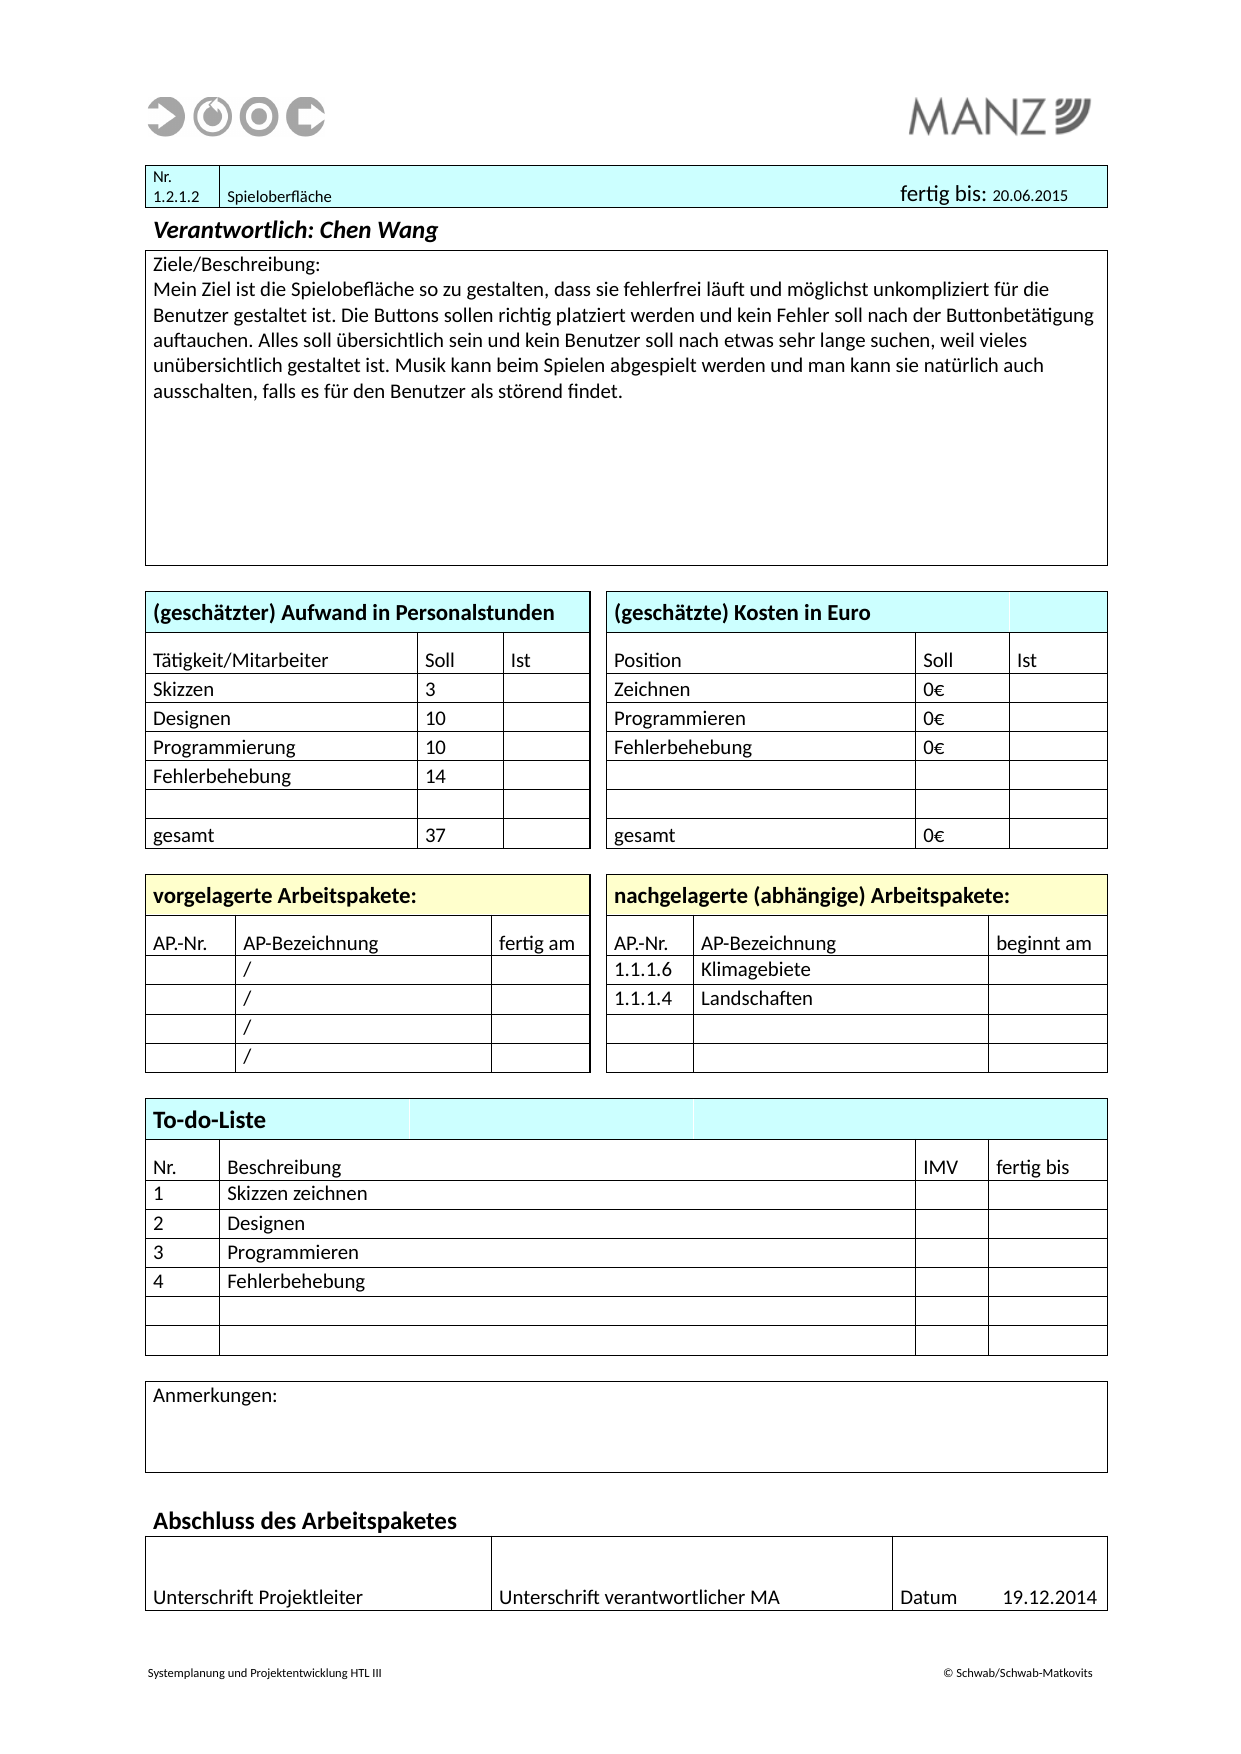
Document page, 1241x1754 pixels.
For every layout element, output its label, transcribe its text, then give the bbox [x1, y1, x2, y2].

table_cell [220, 1326, 409, 1354]
table_cell Anmerkungen: [146, 1382, 1107, 1472]
table_cell [590, 1072, 607, 1098]
table_cell [694, 1326, 915, 1354]
table_cell 0€ [916, 732, 1009, 760]
table_cell [916, 1239, 988, 1267]
table_cell [591, 818, 606, 847]
table_cell [916, 1297, 988, 1325]
table_cell [410, 1268, 492, 1296]
table_cell [989, 1210, 1107, 1238]
table_cell [504, 703, 589, 731]
table_cell [146, 1297, 219, 1325]
table_cell (geschätzte) Kosten in Euro [607, 592, 916, 632]
table_cell AP-Bezeichnung [236, 916, 409, 955]
table_cell [492, 1326, 590, 1354]
table_cell fertig bis [989, 1140, 1107, 1179]
table_cell [591, 760, 606, 789]
table_cell Programmieren [220, 1239, 409, 1267]
table_cell Fehlerbehebung [220, 1268, 409, 1296]
table_cell [410, 1181, 492, 1209]
table_cell [989, 1356, 1108, 1381]
table_cell [1010, 819, 1107, 847]
table_cell [492, 1099, 590, 1139]
table_cell beginnt am [989, 916, 1107, 955]
table_cell vorgelagerte Arbeitspakete: [146, 875, 589, 914]
table_cell fertig am [492, 916, 589, 955]
table_cell [607, 1099, 693, 1139]
table_cell [916, 566, 1009, 591]
table_cell [607, 1326, 693, 1354]
table_cell [989, 985, 1107, 1013]
table_cell [563, 1473, 607, 1498]
table_cell [591, 789, 606, 818]
table_cell [418, 849, 503, 874]
table_cell Ist [504, 633, 589, 672]
table_cell Verantwortlich: Chen Wang [146, 208, 1108, 250]
table_cell Designen [146, 703, 417, 731]
table_cell To-do-Liste [146, 1099, 409, 1139]
table_cell [694, 1073, 916, 1098]
table_cell [220, 849, 417, 874]
table_header fertig bis: 20.06.2015 [893, 166, 1107, 207]
table_cell 14 [418, 761, 503, 789]
table_cell [995, 1498, 1108, 1536]
table_cell [995, 1473, 1108, 1498]
table_cell [504, 761, 589, 789]
table_cell Fehlerbehebung [607, 732, 915, 760]
table_cell [694, 1356, 916, 1381]
table_cell [492, 1297, 590, 1325]
table_cell [916, 1356, 989, 1381]
table_cell gesamt [146, 819, 417, 847]
table_cell 1.1.1.4 [607, 985, 693, 1013]
table_cell [607, 1356, 693, 1381]
table_cell 0€ [916, 703, 1009, 731]
table_cell [410, 1356, 492, 1381]
table_cell [916, 1210, 988, 1238]
table_cell Programmieren [607, 703, 915, 731]
table_cell Fehlerbehebung [146, 761, 417, 789]
table_cell [418, 1537, 491, 1609]
table_cell [694, 1181, 915, 1209]
table_cell [916, 1015, 988, 1043]
table_cell [410, 1044, 491, 1072]
table_cell [916, 1099, 989, 1139]
table_cell AP-Bezeichnung [694, 916, 916, 955]
table_cell [591, 1014, 606, 1043]
table_cell [146, 1015, 235, 1043]
table_cell [146, 1356, 220, 1381]
table_cell [236, 1073, 409, 1098]
table_cell 19.12.2014 [995, 1537, 1107, 1609]
table_cell [694, 1044, 916, 1072]
table_cell Skizzen [146, 674, 417, 702]
table_cell [492, 1356, 590, 1381]
table_cell [607, 761, 915, 789]
table_cell [916, 790, 1009, 818]
table_header [563, 166, 607, 207]
table_cell [989, 1326, 1107, 1354]
table_cell [410, 916, 491, 955]
table_cell 0€ [916, 674, 1009, 702]
table_cell [590, 1181, 607, 1209]
table_cell [591, 702, 606, 731]
table_cell Tätigkeit/Mitarbeiter [146, 633, 417, 672]
table_cell [607, 849, 668, 874]
table_cell [607, 1297, 693, 1325]
table_cell [590, 1099, 607, 1139]
table_cell [694, 1297, 915, 1325]
table_cell [668, 849, 916, 874]
table_cell [220, 1473, 417, 1498]
table_cell [492, 1239, 590, 1267]
table_cell [590, 848, 607, 874]
table_cell 3 [146, 1239, 219, 1267]
table_cell Unterschrift Projektleiter [146, 1537, 417, 1609]
table_cell [916, 1326, 988, 1354]
table_cell AP.-Nr. [146, 916, 235, 955]
table_cell nachgelagerte (abhängige) Arbeitspakete: [607, 875, 1107, 914]
table_cell Datum [893, 1537, 995, 1609]
table_cell Zeichnen [607, 674, 915, 702]
table_cell [418, 566, 492, 591]
table_header Spieloberfläche [220, 166, 492, 207]
table_cell [220, 566, 417, 591]
table_cell [146, 1044, 235, 1072]
table_cell [492, 1473, 563, 1498]
table_cell Landschaften [694, 985, 916, 1013]
table_cell [591, 915, 606, 955]
table_cell 1 [146, 1181, 219, 1209]
table_cell [590, 1297, 607, 1325]
table_cell [591, 673, 606, 702]
table_cell 4 [146, 1268, 219, 1296]
table_cell [220, 1356, 409, 1381]
table_cell 3 [418, 674, 503, 702]
table_cell [607, 1473, 668, 1498]
table_cell [146, 1473, 220, 1498]
table_cell Skizzen zeichnen [220, 1181, 409, 1209]
table_cell [916, 1044, 988, 1072]
table_cell [410, 1073, 492, 1098]
table_cell [607, 566, 668, 591]
table_cell 10 [418, 732, 503, 760]
table_cell Ist [1010, 633, 1107, 672]
table_cell [916, 916, 988, 955]
table_cell [694, 1268, 915, 1296]
table_cell [1010, 790, 1107, 818]
table_cell Unterschrift verantwortlicher MA [492, 1537, 892, 1609]
table_cell [590, 1268, 607, 1296]
table_cell [893, 1473, 995, 1498]
table_cell Beschreibung [220, 1140, 409, 1179]
table_cell [1010, 703, 1107, 731]
table_cell [504, 674, 589, 702]
table_cell [410, 985, 491, 1013]
table_cell [1010, 732, 1107, 760]
table_cell [607, 1044, 693, 1072]
table_cell Nr. [146, 1140, 219, 1179]
table_cell [916, 849, 1009, 874]
table_cell [694, 1099, 916, 1139]
table_cell [504, 732, 589, 760]
table_cell [607, 1181, 693, 1209]
table_cell Designen [220, 1210, 409, 1238]
table_cell [590, 566, 607, 591]
table_cell 2 [146, 1210, 219, 1238]
table_cell [607, 1140, 693, 1179]
table_cell [146, 566, 220, 591]
table_header [492, 166, 563, 207]
table_cell [590, 1326, 607, 1354]
table_cell Soll [916, 633, 1009, 672]
table_cell [410, 1015, 491, 1043]
table_cell [146, 1073, 236, 1098]
table_cell Ziele/Beschreibung: Mein Ziel ist die Spielobefläche so zu gestalten, dass sie fehlerfrei läuft und möglichst unkompliziert für die Benutzer gestaltet ist. Die Buttons sollen richtig platziert werden und kein Fehler soll nach der Buttonbetätigung auftauchen. Alles soll übersichtlich sein und kein Benutzer soll nach etwas sehr lange suchen, weil vieles unübersichtlich gestaltet ist. Musik kann beim Spielen abgespielt werden und man kann sie natürlich auch ausschalten, falls es für den Benutzer als störend findet. [146, 251, 1107, 565]
table_cell [916, 1181, 988, 1209]
table_cell [410, 1297, 492, 1325]
table_cell [1010, 674, 1107, 702]
table_cell [591, 632, 606, 672]
table_cell (geschätzter) Aufwand in Personalstunden [146, 592, 589, 632]
table_cell [492, 956, 589, 984]
table_cell [989, 1239, 1107, 1267]
table_cell [916, 985, 988, 1013]
table_cell [591, 955, 606, 984]
table_cell Klimagebiete [694, 956, 916, 984]
table_cell [492, 1210, 590, 1238]
table_cell [410, 956, 491, 984]
table_cell 10 [418, 703, 503, 731]
table_cell [989, 1099, 1107, 1139]
table_cell [590, 1239, 607, 1267]
table_cell [668, 566, 916, 591]
table_cell [893, 1498, 995, 1536]
table_cell [591, 591, 606, 632]
table_cell [492, 985, 589, 1013]
table_cell Programmierung [146, 732, 417, 760]
table_cell AP.-Nr. [607, 916, 693, 955]
table_cell [410, 1140, 492, 1179]
table_cell [146, 790, 417, 818]
table_cell [1010, 849, 1108, 874]
table_cell Soll [418, 633, 503, 672]
table_cell [916, 592, 1009, 632]
table_cell [694, 1140, 915, 1179]
table_cell [590, 1140, 607, 1179]
table_cell [492, 1181, 590, 1209]
table_cell [989, 956, 1107, 984]
table_cell [607, 1268, 693, 1296]
table_cell [146, 985, 235, 1013]
table_cell [916, 761, 1009, 789]
table_header [607, 166, 668, 207]
table_cell [591, 731, 606, 760]
table_cell [492, 1044, 589, 1072]
table_cell 1.1.1.6 [607, 956, 693, 984]
table_cell / [236, 1044, 409, 1072]
table_cell [590, 1356, 607, 1381]
table_cell [503, 849, 590, 874]
table_cell [916, 956, 988, 984]
table_cell [591, 984, 606, 1013]
table_cell [607, 790, 915, 818]
table_cell [591, 874, 606, 914]
table_cell [989, 1297, 1107, 1325]
table_cell 37 [418, 819, 503, 847]
table_cell IMV [916, 1140, 988, 1179]
table_cell [989, 1015, 1107, 1043]
table_cell [410, 1210, 492, 1238]
table_cell [410, 1099, 492, 1139]
table_cell [989, 1181, 1107, 1209]
table_cell [607, 1210, 693, 1238]
table_cell [989, 1268, 1107, 1296]
table_cell / [236, 1015, 409, 1043]
table_cell [410, 1326, 492, 1354]
table_cell [1010, 761, 1107, 789]
table_cell [410, 1239, 492, 1267]
table_cell [492, 566, 590, 591]
table_cell [668, 1473, 893, 1498]
table_cell [146, 849, 220, 874]
table_cell [492, 1015, 589, 1043]
table_cell [418, 790, 503, 818]
table_cell [916, 1073, 989, 1098]
table_cell [492, 1073, 590, 1098]
table_cell Abschluss des Arbeitspaketes [146, 1498, 893, 1536]
table_cell Position [607, 633, 915, 672]
table_cell [694, 1015, 916, 1043]
table_cell gesamt [607, 819, 915, 847]
table_cell 0€ [916, 819, 1009, 847]
table_header Nr. 1.2.1.2 [146, 166, 219, 207]
table_cell [694, 1210, 915, 1238]
table_cell [590, 1210, 607, 1238]
table_cell [591, 1043, 606, 1072]
table_cell [492, 1268, 590, 1296]
table_cell [694, 1239, 915, 1267]
table_cell [607, 1015, 693, 1043]
table_cell / [236, 985, 409, 1013]
table_cell [146, 956, 235, 984]
table_cell [1010, 592, 1107, 632]
table_cell [916, 1268, 988, 1296]
table_cell [418, 1473, 492, 1498]
table_cell [989, 1073, 1108, 1098]
table_header [668, 166, 893, 207]
table_cell [607, 1073, 693, 1098]
table_cell [989, 1044, 1107, 1072]
table_cell / [236, 956, 409, 984]
table_cell [504, 790, 589, 818]
table_cell [220, 1297, 409, 1325]
table_cell [146, 1326, 219, 1354]
table_cell [607, 1239, 693, 1267]
table_cell [492, 1140, 590, 1179]
table_cell [1010, 566, 1108, 591]
table_cell [504, 819, 589, 847]
